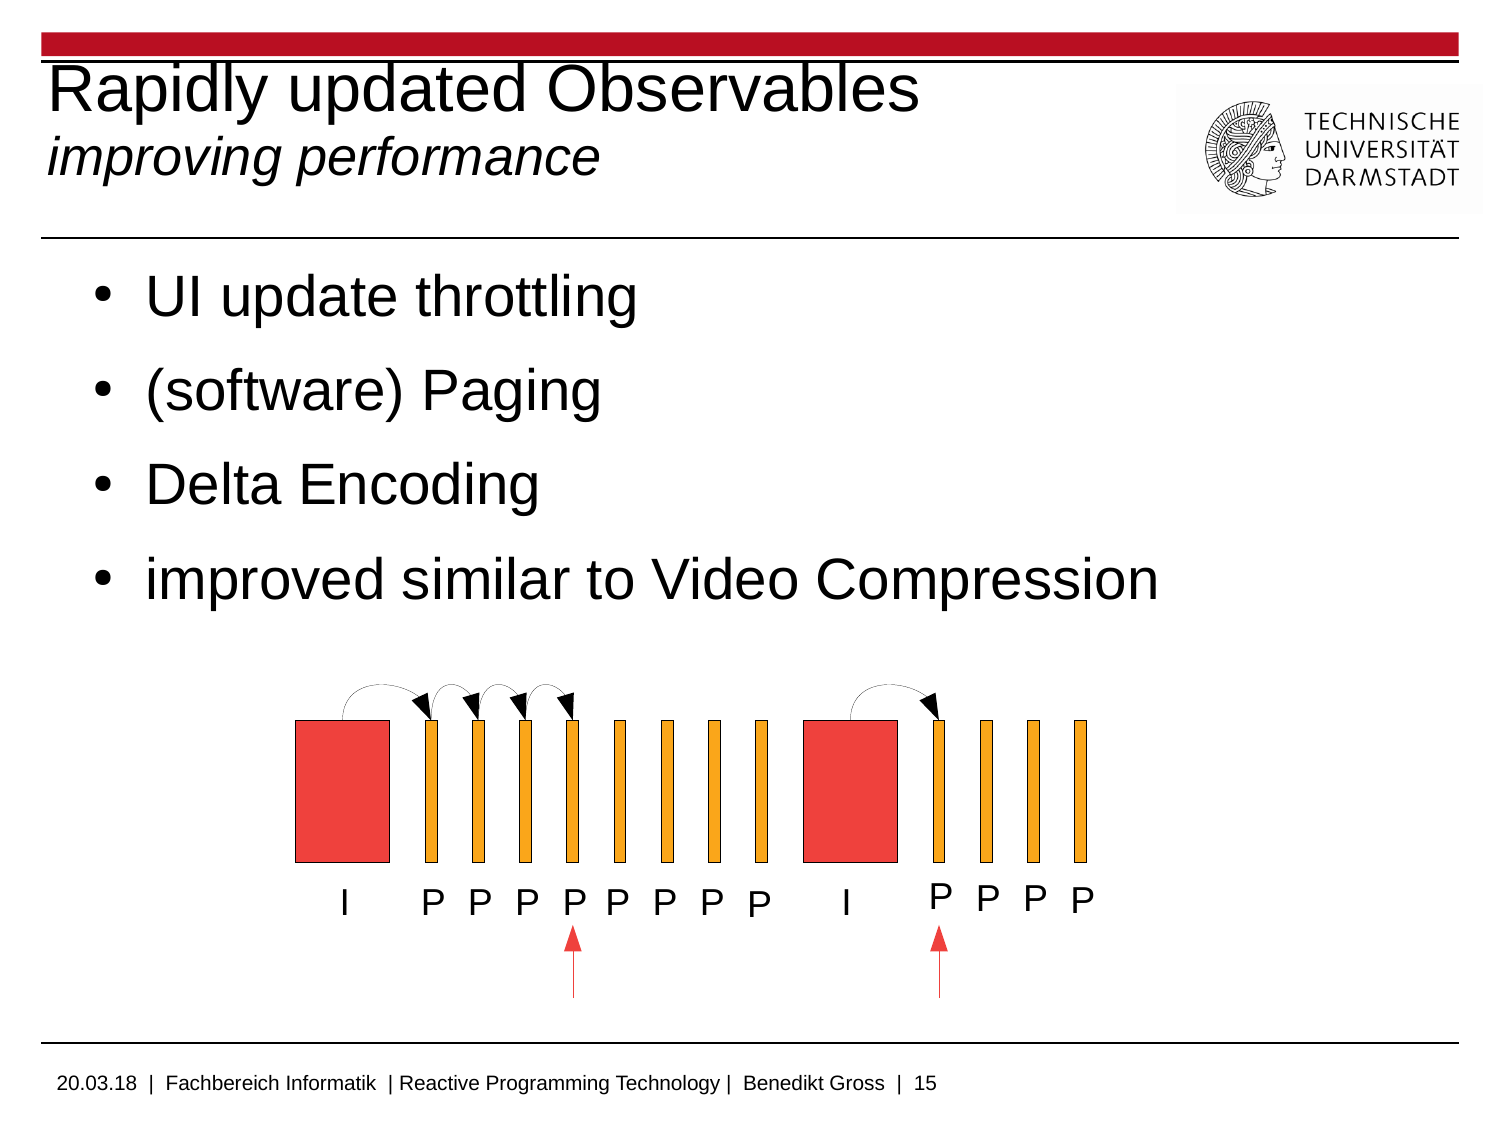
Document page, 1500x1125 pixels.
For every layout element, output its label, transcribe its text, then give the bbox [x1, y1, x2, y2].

text_box P [961, 870, 1008, 928]
text_box P [500, 874, 547, 931]
text_box P [637, 874, 685, 931]
text_box [1027, 720, 1040, 863]
text_box P [406, 874, 453, 931]
text_box P [685, 874, 740, 931]
text_box P [913, 868, 969, 925]
text_box P [732, 876, 787, 934]
text_box P [453, 874, 500, 931]
text_box [425, 720, 438, 863]
text_box [1074, 720, 1087, 863]
text_box I [324, 874, 361, 934]
text_box P [547, 874, 590, 931]
text_box I [826, 874, 863, 934]
text_box P [1008, 870, 1063, 928]
list UI update throttling (software) Paging Delta Encoding improved similar to Video Compression [75, 263, 1425, 916]
text_box P [590, 874, 637, 931]
text_box [755, 720, 768, 863]
text_box P [1055, 872, 1111, 930]
text_box [295, 720, 390, 863]
title Rapidly updated Observables improving performance [47, 71, 1137, 222]
text_box [661, 720, 674, 863]
text_box [708, 720, 721, 863]
text_box [933, 720, 945, 863]
text_box [519, 720, 532, 863]
text_box [472, 720, 485, 863]
text_box [980, 720, 993, 863]
text_box [803, 720, 898, 863]
text_box [614, 720, 626, 863]
text_box [566, 720, 579, 863]
